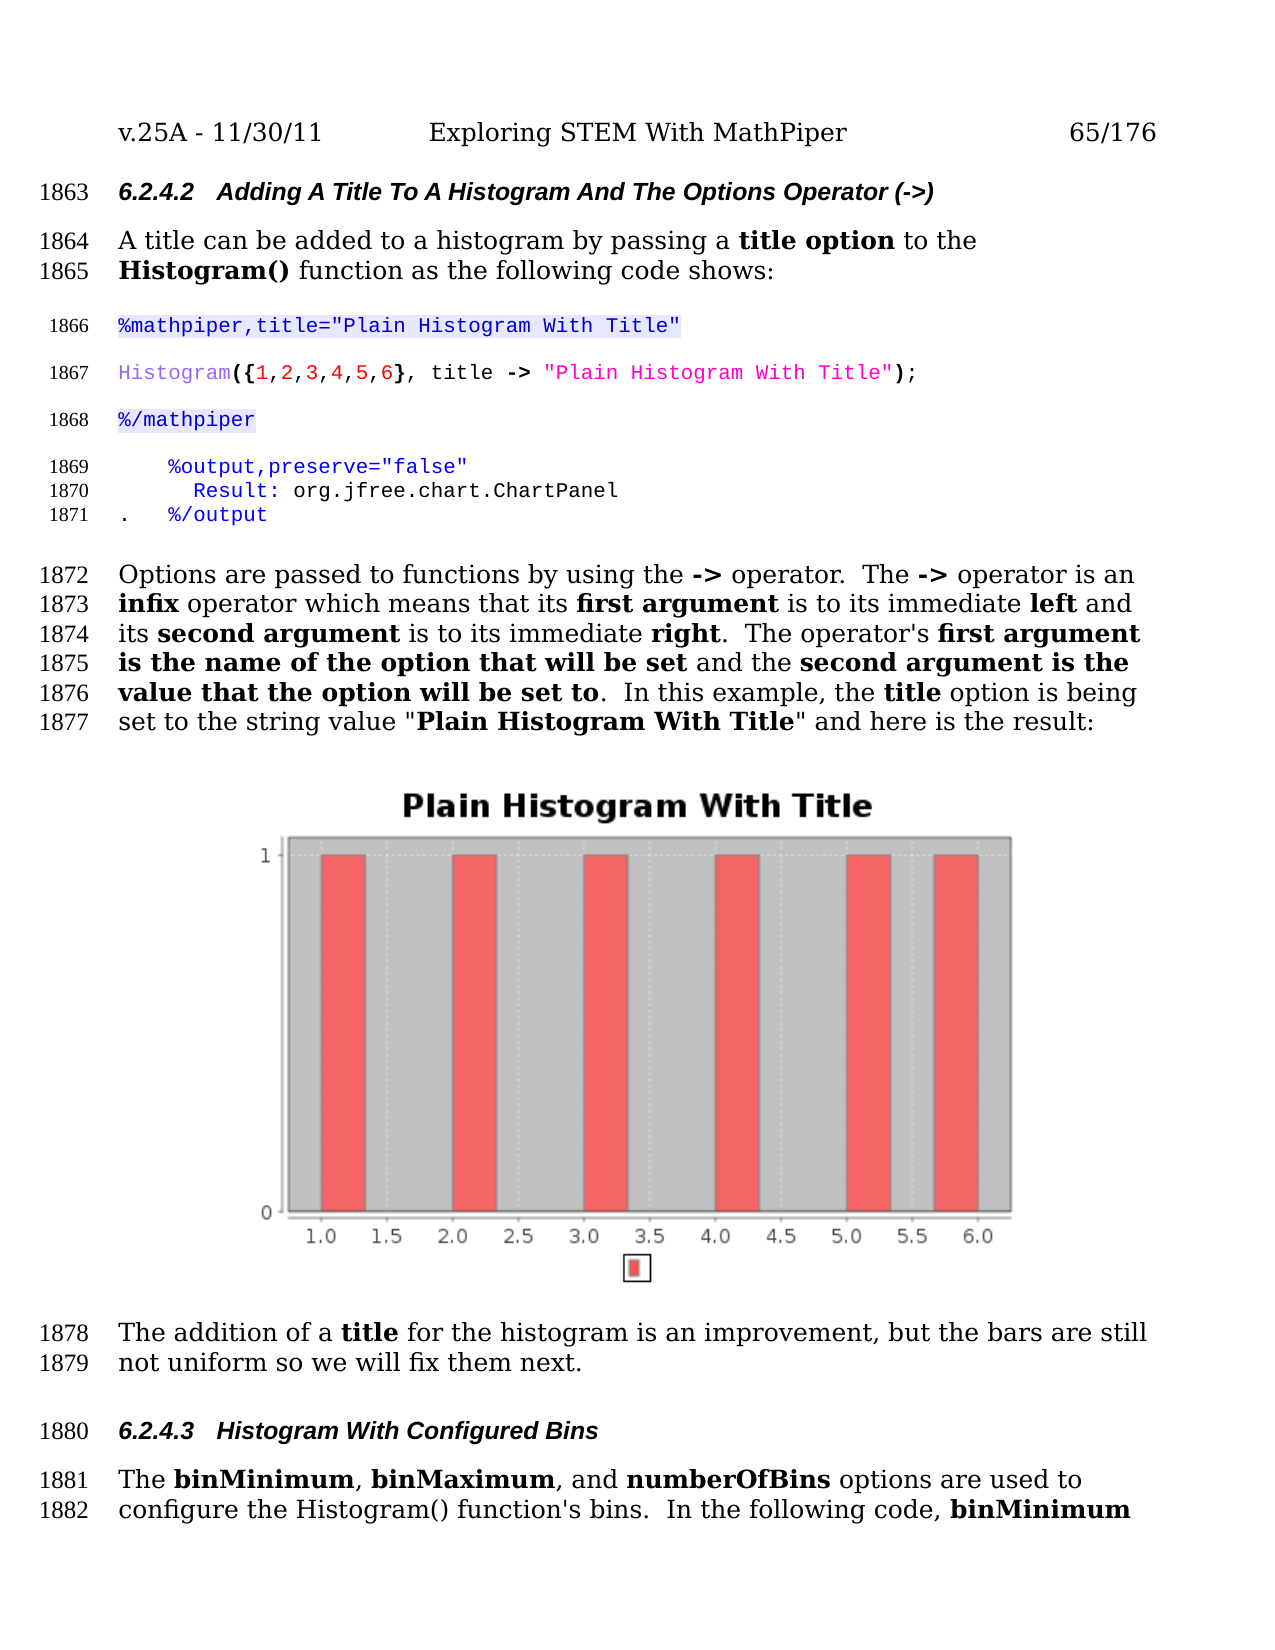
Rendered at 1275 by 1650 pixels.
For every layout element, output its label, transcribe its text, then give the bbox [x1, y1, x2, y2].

text The binMinimum, binMaximum, and numberOfBins options are used to configure the Histogram() function's bins. In the following code, binMinimum [118, 1465, 1157, 1524]
text %mathpiper,title="Plain Histogram With Title" [118, 315, 1157, 338]
text A title can be added to a histogram by passing a title option to the Histogram() function as the following code shows: [118, 226, 1157, 285]
text %/mathpiper [118, 409, 1157, 433]
text The addition of a title for the histogram is an improvement, but the bars are still not uniform so we will fix them next. [118, 1318, 1157, 1377]
text . %/output [118, 504, 1157, 527]
picture [245, 786, 1030, 1284]
text Histogram({1,2,3,4,5,6}, title -> "Plain Histogram With Title"); [118, 362, 1157, 386]
subtitle Adding A Title To A Histogram And The Options Operator (->) [118, 177, 1157, 205]
text Options are passed to functions by using the -> operator. The -> operator is an infix operator which means that its first argument is to its immediate left and its second argument is to its immediate right. The operator's first argument is the name of the option that will be set and the second argument is the value that the option will be set to. In this example, the title option is being set to the string value "Plain Histogram With Title" and here is the result: [118, 560, 1157, 736]
text %output,preserve="false" [118, 457, 1157, 480]
subtitle Histogram With Configured Bins [118, 1416, 1157, 1444]
text Result: org.jfree.chart.ChartPanel [118, 480, 1157, 504]
